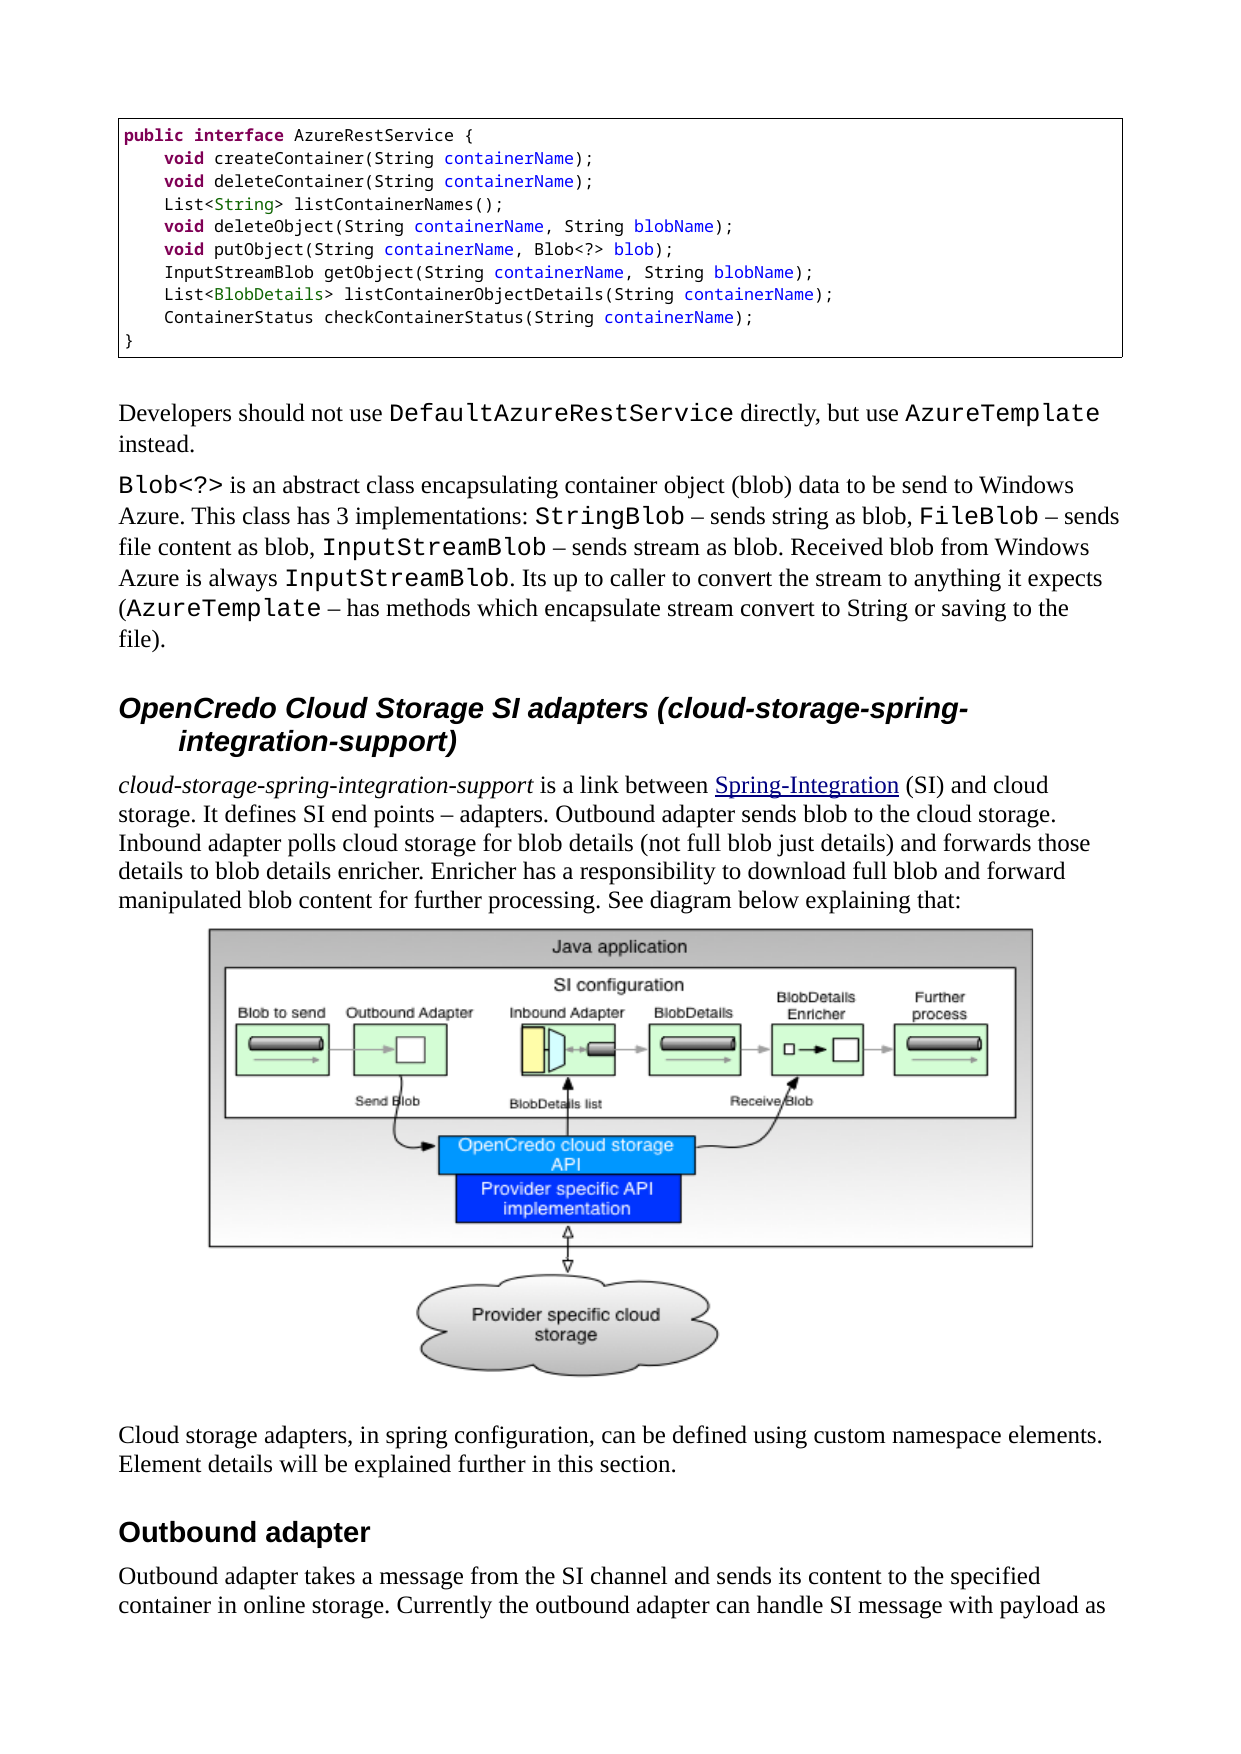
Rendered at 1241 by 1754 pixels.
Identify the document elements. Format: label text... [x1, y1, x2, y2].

picture [206, 926, 1034, 1379]
text Developers should not use DefaultAzureRestService directly, but use AzureTemplate instead. [118, 398, 1122, 458]
text Cloud storage adapters, in spring configuration, can be defined using custom namespace elements. Element details will be explained further in this section. [118, 1420, 1122, 1477]
subtitle OpenCredo Cloud Storage SI adapters (cloud-storage-spring-integration-support) [118, 691, 1122, 758]
subtitle Outbound adapter [118, 1515, 1122, 1548]
text cloud-storage-spring-integration-support is a link between Spring-Integration (SI) and cloud storage. It defines SI end points – adapters. Outbound adapter sends blob to the cloud storage. Inbound adapter polls cloud storage for blob details (not full blob just details) and forwards those details to blob details enricher. Enricher has a responsibility to download full blob and forward manipulated blob content for further processing. See diagram below explaining that: [118, 770, 1122, 914]
text Blob<?> is an abstract class encapsulating container object (blob) data to be send to Windows Azure. This class has 3 implementations: StringBlob – sends string as blob, FileBlob – sends file content as blob, InputStreamBlob – sends stream as blob. Received blob from Windows Azure is always InputStreamBlob. Its up to caller to convert the stream to anything it expects (AzureTemplate – has methods which encapsulate stream convert to String or saving to the file). [118, 470, 1122, 653]
text Outbound adapter takes a message from the SI channel and sends its content to the specified container in online storage. Currently the outbound adapter can handle SI message with payload as [118, 1561, 1122, 1618]
table_header public interface AzureRestService { void createContainer(String containerName); void deleteContainer(String containerName); List<String> listContainerNames(); void deleteObject(String containerName, String blobName); void putObject(String containerName, Blob<?> blob); InputStreamBlob getObject(String containerName, String blobName); List<BlobDetails> listContainerObjectDetails(String containerName); ContainerStatus checkContainerStatus(String containerName); } [119, 119, 1122, 357]
